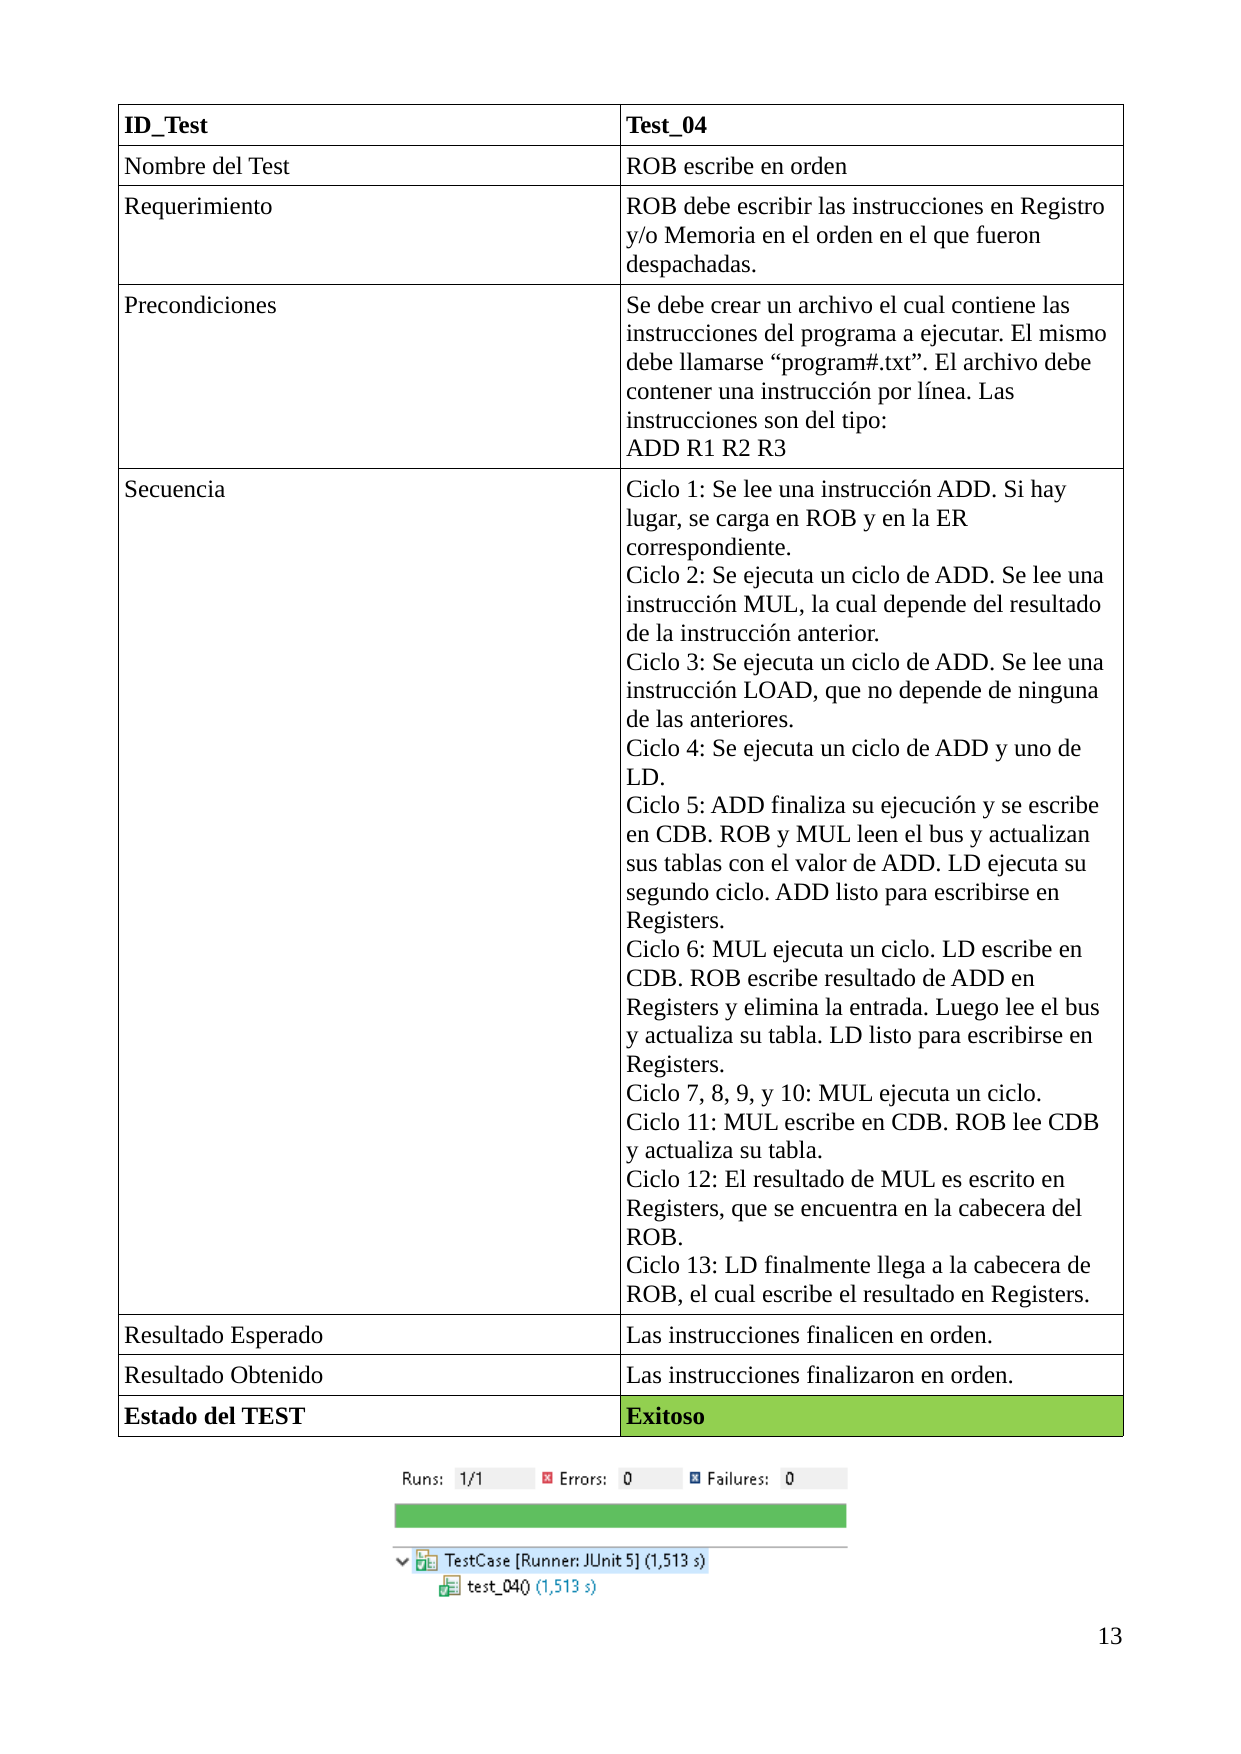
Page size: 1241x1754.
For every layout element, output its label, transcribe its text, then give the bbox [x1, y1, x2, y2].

table_cell Las instrucciones finalizaron en orden. [621, 1355, 1123, 1395]
table_cell Resultado Esperado [119, 1315, 620, 1354]
table_cell Precondiciones [119, 285, 620, 468]
table_cell Ciclo 1: Se lee una instrucción ADD. Si hay lugar, se carga en ROB y en la ER correspondiente. Ciclo 2: Se ejecuta un ciclo de ADD. Se lee una instrucción MUL, la cual depende del resultado de la instrucción anterior. Ciclo 3: Se ejecuta un ciclo de ADD. Se lee una instrucción LOAD, que no depende de ninguna de las anteriores. Ciclo 4: Se ejecuta un ciclo de ADD y uno de LD. Ciclo 5: ADD finaliza su ejecución y se escribe en CDB. ROB y MUL leen el bus y actualizan sus tablas con el valor de ADD. LD ejecuta su segundo ciclo. ADD listo para escribirse en Registers. Ciclo 6: MUL ejecuta un ciclo. LD escribe en CDB. ROB escribe resultado de ADD en Registers y elimina la entrada. Luego lee el bus y actualiza su tabla. LD listo para escribirse en Registers. Ciclo 7, 8, 9, y 10: MUL ejecuta un ciclo. Ciclo 11: MUL escribe en CDB. ROB lee CDB y actualiza su tabla. Ciclo 12: El resultado de MUL es escrito en Registers, que se encuentra en la cabecera del ROB. Ciclo 13: LD finalmente llega a la cabecera de ROB, el cual escribe el resultado en Registers. [621, 469, 1123, 1314]
table_header ID_Test [119, 105, 620, 144]
table_cell Exitoso [621, 1396, 1123, 1436]
table_header Test_04 [621, 105, 1123, 144]
table_cell Secuencia [119, 469, 620, 1314]
table_cell Resultado Obtenido [119, 1355, 620, 1395]
table_cell ROB escribe en orden [621, 146, 1123, 185]
table_cell Las instrucciones finalicen en orden. [621, 1315, 1123, 1354]
table_cell Estado del TEST [119, 1396, 620, 1436]
table_cell Nombre del Test [119, 146, 620, 185]
table_cell Requerimiento [119, 186, 620, 283]
table_cell ROB debe escribir las instrucciones en Registro y/o Memoria en el orden en el que fueron despachadas. [621, 186, 1123, 283]
table_cell Se debe crear un archivo el cual contiene las instrucciones del programa a ejecutar. El mismo debe llamarse “program#.txt”. El archivo debe contener una instrucción por línea. Las instrucciones son del tipo: ADD R1 R2 R3 [621, 285, 1123, 468]
